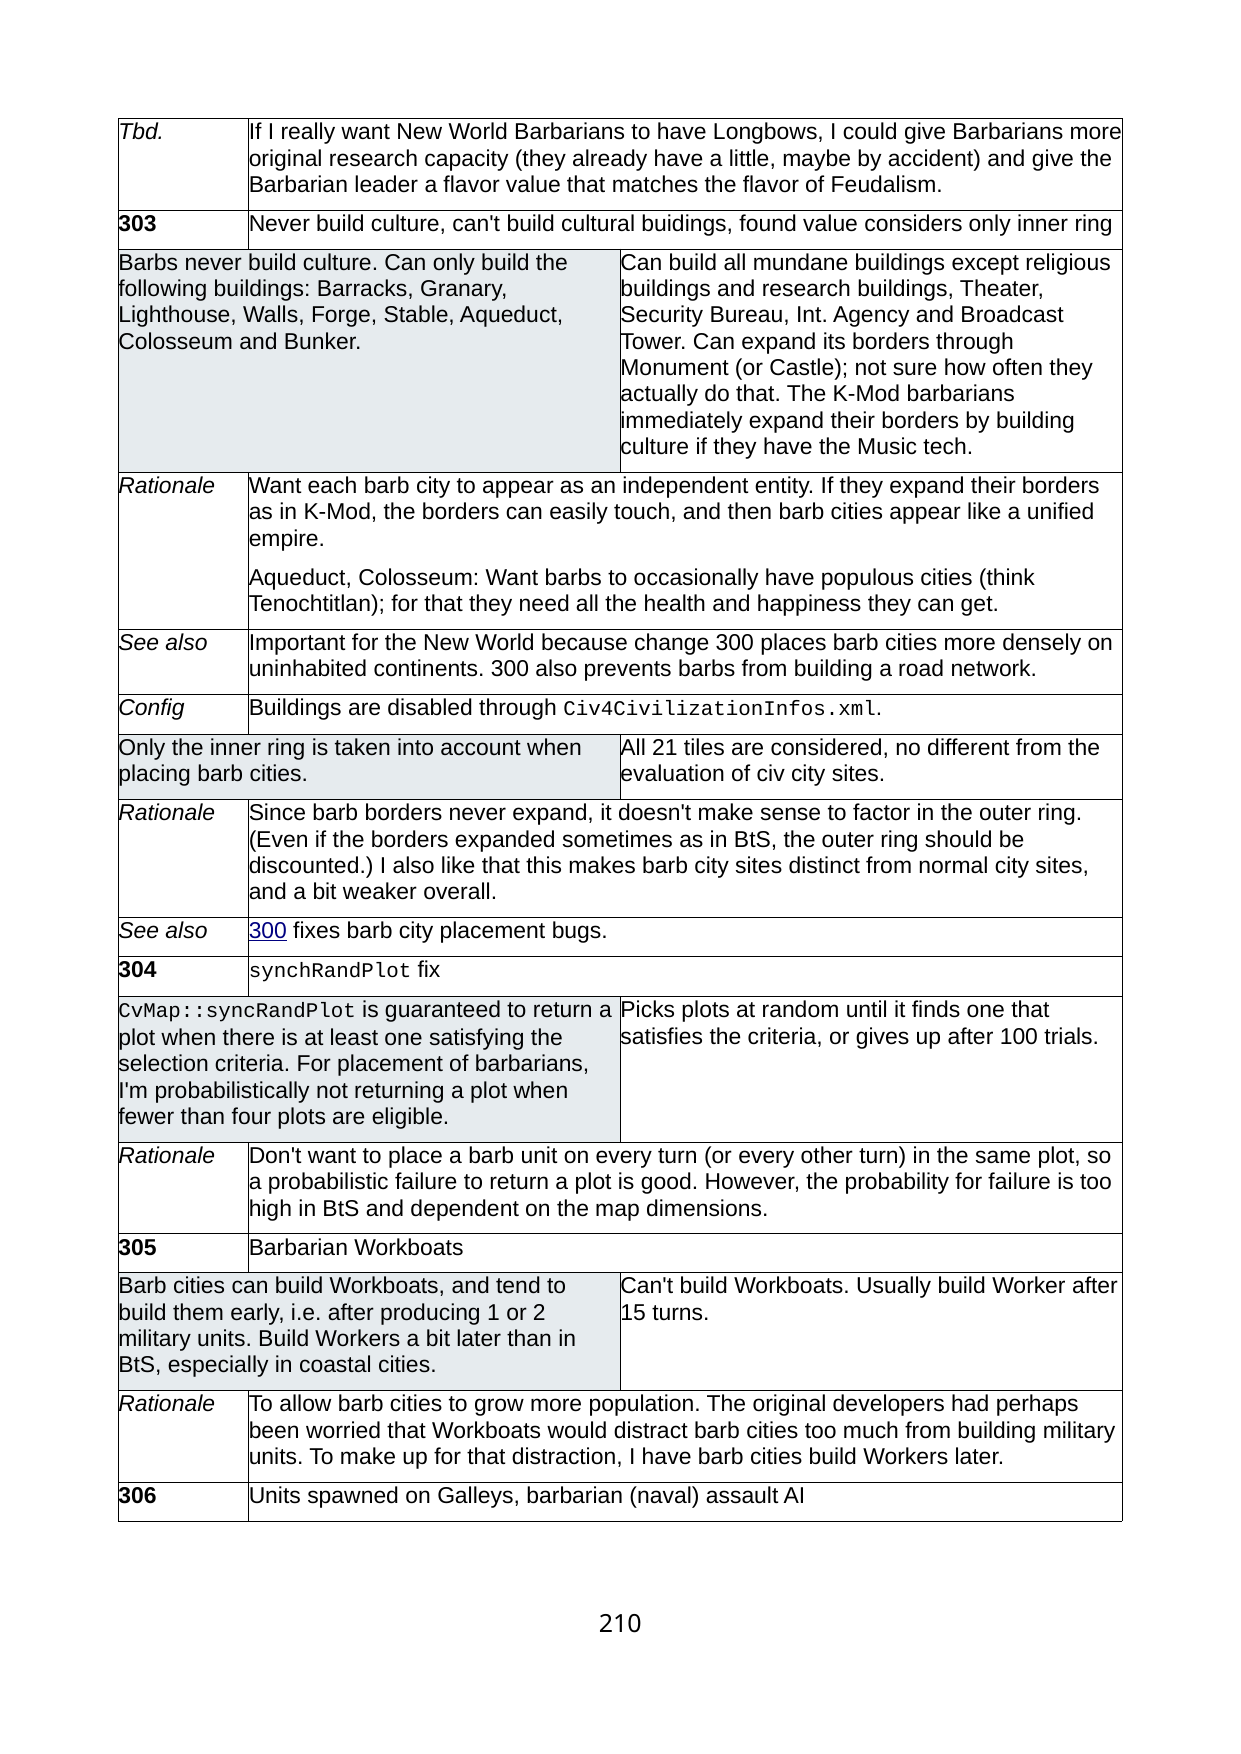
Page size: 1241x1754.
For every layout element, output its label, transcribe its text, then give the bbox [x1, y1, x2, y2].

table_cell Important for the New World because change 300 places barb cities more densely on uninhabited continents. 300 also prevents barbs from building a road network. [249, 630, 1122, 694]
table_cell Buildings are disabled through Civ4CivilizationInfos.xml. [249, 695, 1122, 734]
table_cell See also [119, 630, 248, 694]
table_cell Since barb borders never expand, it doesn't make sense to factor in the outer ring. (Even if the borders expanded sometimes as in BtS, the outer ring should be discounted.) I also like that this makes barb city sites distinct from normal city sites, and a bit weaker overall. [249, 800, 1122, 917]
table_cell 306 [119, 1483, 248, 1521]
table_cell Rationale [119, 1143, 248, 1233]
table_cell Config [119, 695, 248, 734]
table_cell 303 [119, 211, 248, 248]
table_cell Rationale [119, 473, 248, 628]
table_cell Rationale [119, 1391, 248, 1482]
table_cell Tbd. [119, 119, 248, 210]
table_cell Barbs never build culture. Can only build the following buildings: Barracks, Granary, Lighthouse, Walls, Forge, Stable, Aqueduct, Colosseum and Bunker. [119, 250, 620, 472]
table_cell CvMap::syncRandPlot is guaranteed to return a plot when there is at least one satisfying the selection criteria. For placement of barbarians, I'm probabilistically not returning a plot when fewer than four plots are eligible. [119, 997, 620, 1142]
table_cell See also [119, 918, 248, 956]
table_cell Rationale [119, 800, 248, 917]
table_cell 305 [119, 1234, 248, 1272]
table_cell Never build culture, can't build cultural buidings, found value considers only inner ring [249, 211, 1122, 248]
table_cell Can't build Workboats. Usually build Worker after 15 turns. [621, 1273, 1122, 1390]
table_cell Want each barb city to appear as an independent entity. If they expand their borders as in K-Mod, the borders can easily touch, and then barb cities appear like a unified empire. Aqueduct, Colosseum: Want barbs to occasionally have populous cities (think Tenochtitlan); for that they need all the health and happiness they can get. [249, 473, 1122, 628]
table_cell Don't want to place a barb unit on every turn (or every other turn) in the same plot, so a probabilistic failure to return a plot is good. However, the probability for failure is too high in BtS and dependent on the map dimensions. [249, 1143, 1122, 1233]
table_cell To allow barb cities to grow more population. The original developers had perhaps been worried that Workboats would distract barb cities too much from building military units. To make up for that distraction, I have barb cities build Workers later. [249, 1391, 1122, 1482]
table_cell Picks plots at random until it finds one that satisfies the criteria, or gives up after 100 trials. [621, 997, 1122, 1142]
table_cell All 21 tiles are considered, no different from the evaluation of civ city sites. [621, 735, 1122, 799]
table_cell Barb cities can build Workboats, and tend to build them early, i.e. after producing 1 or 2 military units. Build Workers a bit later than in BtS, especially in coastal cities. [119, 1273, 620, 1390]
table_cell synchRandPlot fix [249, 957, 1122, 996]
table_cell Can build all mundane buildings except religious buildings and research buildings, Theater, Security Bureau, Int. Agency and Broadcast Tower. Can expand its borders through Monument (or Castle); not sure how often they actually do that. The K-Mod barbarians immediately expand their borders by building culture if they have the Music tech. [621, 250, 1122, 472]
table_cell 304 [119, 957, 248, 996]
table_cell Units spawned on Galleys, barbarian (naval) assault AI [249, 1483, 1122, 1521]
table_cell Barbarian Workboats [249, 1234, 1122, 1272]
table_cell If I really want New World Barbarians to have Longbows, I could give Barbarians more original research capacity (they already have a little, maybe by accident) and give the Barbarian leader a flavor value that matches the flavor of Feudalism. [249, 119, 1122, 210]
table_cell Only the inner ring is taken into account when placing barb cities. [119, 735, 620, 799]
table_cell 300 fixes barb city placement bugs. [249, 918, 1122, 956]
